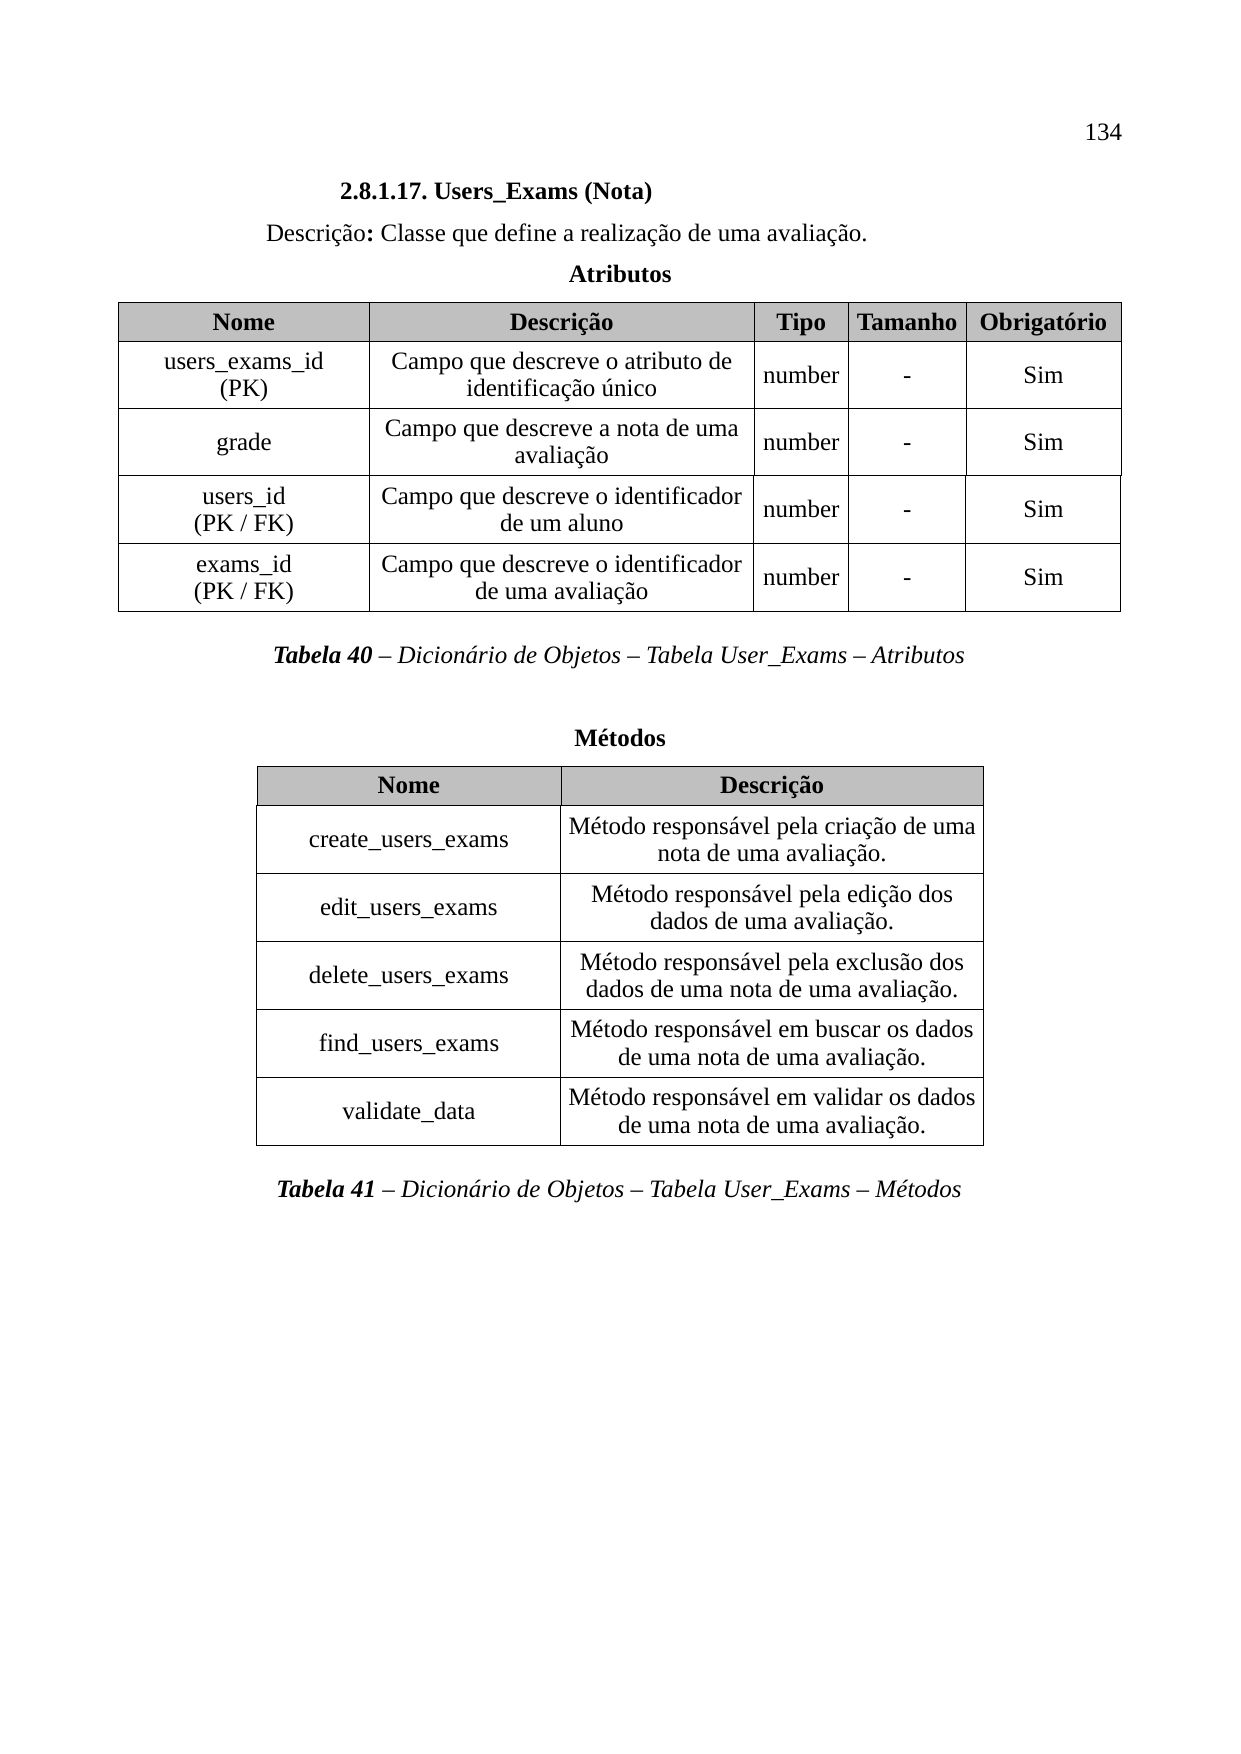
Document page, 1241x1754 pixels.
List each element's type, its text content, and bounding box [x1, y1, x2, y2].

table_cell Sim [966, 476, 1120, 543]
table_cell Sim [966, 544, 1120, 611]
table_cell create_users_exams [257, 806, 560, 873]
text Tabela 40 – Dicionário de Objetos – Tabela User_Exams – Atributos [118, 641, 1122, 669]
table_cell Campo que descreve o identificador de uma avaliação [370, 544, 753, 611]
table_header Descrição [562, 767, 983, 805]
table_cell Método responsável pela exclusão dos dados de uma nota de uma avaliação. [561, 942, 983, 1009]
table_header Nome [119, 303, 369, 341]
table_header Obrigatório [967, 303, 1121, 341]
table_cell exams_id (PK / FK) [119, 544, 369, 611]
table_cell number [754, 476, 848, 543]
table_cell find_users_exams [257, 1010, 560, 1077]
table_cell Campo que descreve o identificador de um aluno [370, 476, 753, 543]
table_cell number [754, 544, 848, 611]
text Tabela 41 – Dicionário de Objetos – Tabela User_Exams – Métodos [118, 1175, 1122, 1202]
table_cell Método responsável pela edição dos dados de uma avaliação. [561, 874, 983, 941]
table_cell - [849, 476, 965, 543]
list 2.8.1.17. Users_Exams (Nota) [118, 177, 1122, 205]
table_cell Sim [967, 342, 1121, 408]
table_cell - [849, 544, 965, 611]
table_header Tamanho [849, 303, 966, 341]
table_cell number [755, 409, 848, 475]
text Atributos [118, 260, 1122, 288]
table_cell Campo que descreve o atributo de identificação único [370, 342, 754, 408]
table_cell edit_users_exams [257, 874, 560, 941]
text Métodos [118, 724, 1122, 752]
table_cell Método responsável pela criação de uma nota de uma avaliação. [561, 806, 983, 873]
table_cell - [849, 409, 966, 475]
table_header Tipo [755, 303, 848, 341]
table_cell validate_data [257, 1078, 560, 1144]
table_cell Sim [967, 409, 1121, 475]
table_cell users_id (PK / FK) [119, 476, 369, 543]
table_cell - [849, 342, 966, 408]
text Descrição: Classe que define a realização de uma avaliação. [118, 219, 1122, 246]
table_cell users_exams_id (PK) [119, 342, 369, 408]
table_cell Campo que descreve a nota de uma avaliação [370, 409, 754, 475]
table_cell grade [119, 409, 369, 475]
table_cell Método responsável em buscar os dados de uma nota de uma avaliação. [561, 1010, 983, 1077]
table_cell Método responsável em validar os dados de uma nota de uma avaliação. [561, 1078, 983, 1144]
table_header Nome [258, 767, 561, 805]
table_header Descrição [370, 303, 754, 341]
table_cell delete_users_exams [257, 942, 560, 1009]
table_cell number [755, 342, 848, 408]
